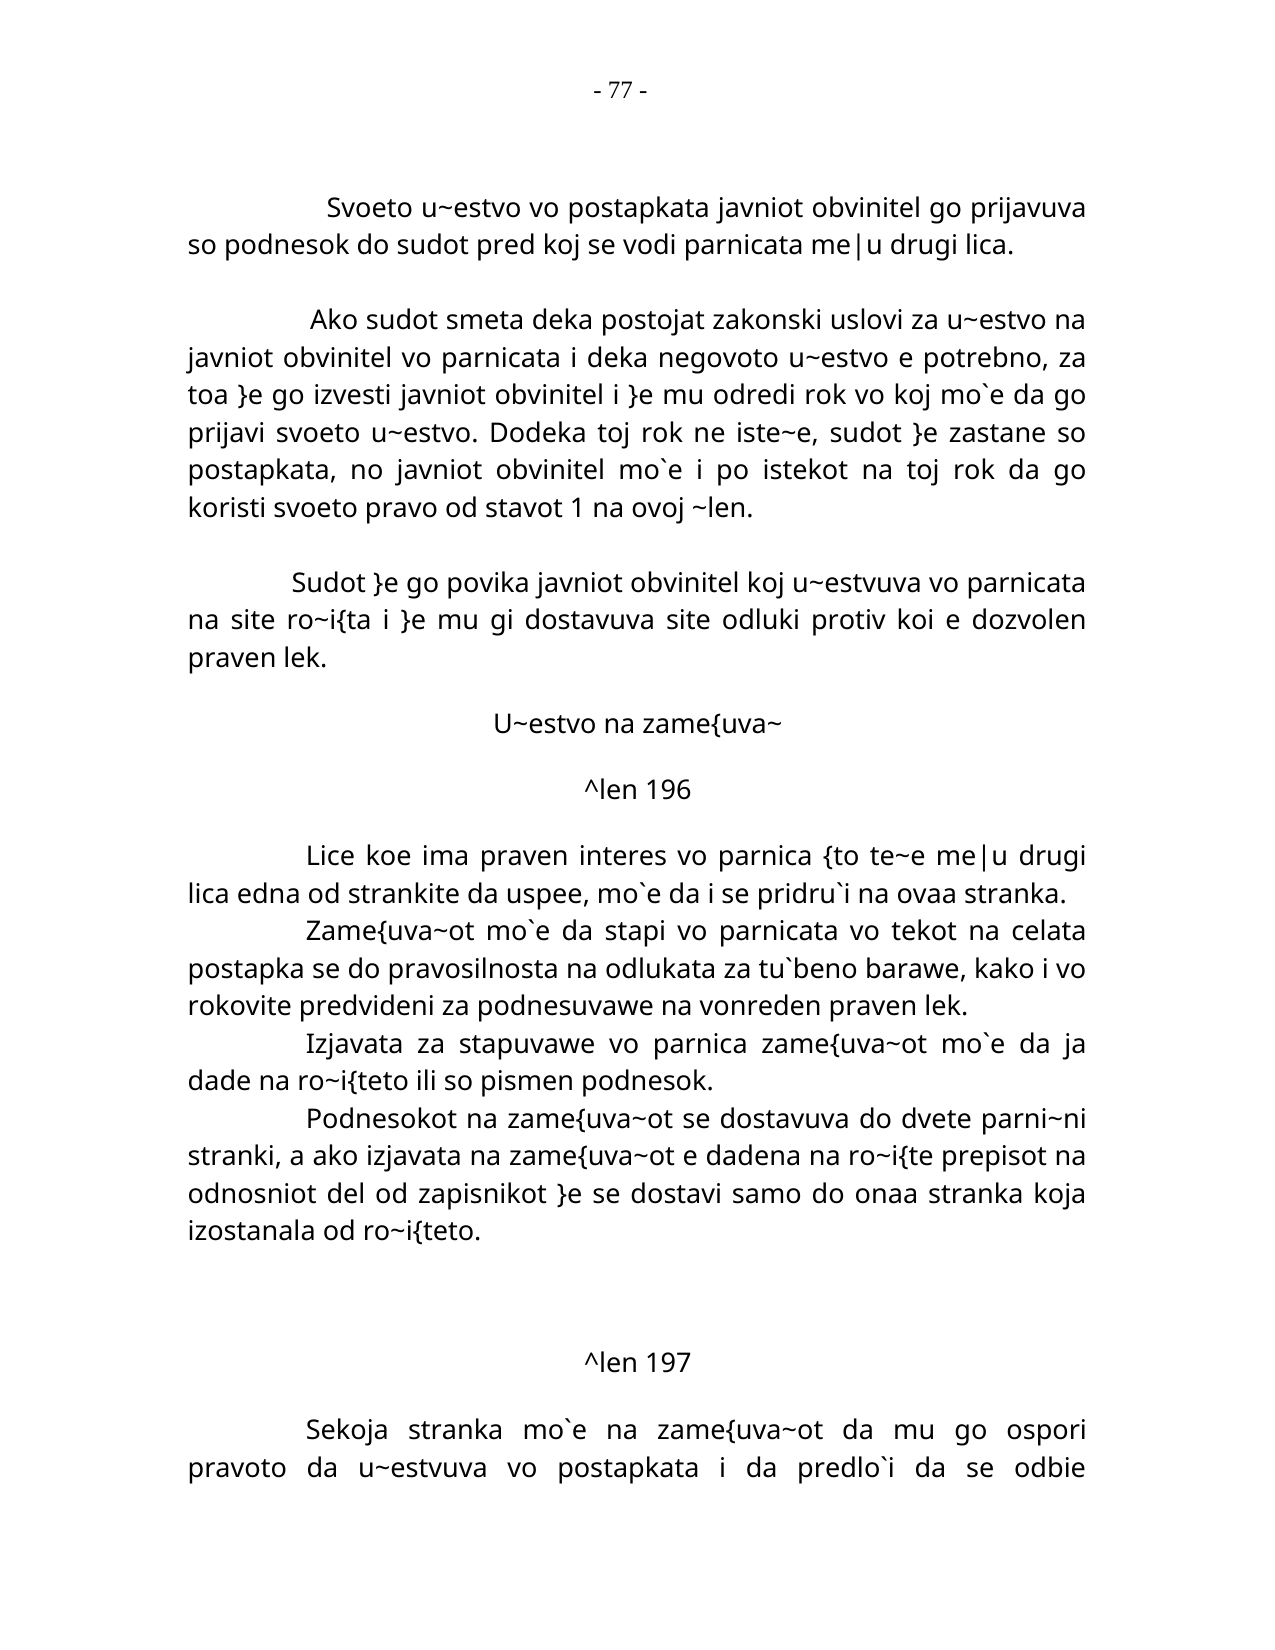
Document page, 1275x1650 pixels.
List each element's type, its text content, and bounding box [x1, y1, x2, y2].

text Zame{uva~ot mo`e da stapi vo parnicata vo tekot na celata postapka se do pravosilnosta na odlukata za tu`beno barawe, kako i vo rokovite predvideni za podnesuvawe na vonreden praven lek. [187, 911, 1087, 1024]
text ^len 196 [187, 770, 1087, 807]
text Sekoja stranka mo`e na zame{uva~ot da mu go ospori pravoto da u~estvuva vo postapkata i da predlo`i da se odbie [187, 1410, 1087, 1485]
text Lice koe ima praven interes vo parnica {to te~e me|u drugi lica edna od strankite da uspee, mo`e da i se pridru`i na ovaa stranka. [187, 836, 1087, 911]
text Svoeto u~estvo vo postapkata javniot obvinitel go prijavuva so podnesok do sudot pred koj se vodi parnicata me|u drugi lica. [187, 187, 1087, 262]
text Ako sudot smeta deka postojat zakonski uslovi za u~estvo na javniot obvinitel vo parnicata i deka negovoto u~estvo e potrebno, za toa }e go izvesti javniot obvinitel i }e mu odredi rok vo koj mo`e da go prijavi svoeto u~estvo. Dodeka toj rok ne iste~e, sudot }e zastane so postapkata, no javniot obvinitel mo`e i po istekot na toj rok da go koristi svoeto pravo od stavot 1 na ovoj ~len. [187, 300, 1087, 525]
text Izjavata za stapuvawe vo parnica zame{uva~ot mo`e da ja dade na ro~i{teto ili so pismen podnesok. [187, 1024, 1087, 1099]
text Sudot }e go povika javniot obvinitel koj u~estvuva vo parnicata na site ro~i{ta i }e mu gi dostavuva site odluki protiv koi e dozvolen praven lek. [187, 562, 1087, 675]
text U~estvo na zame{uva~ [187, 704, 1087, 741]
text Podnesokot na zame{uva~ot se dostavuva do dvete parni~ni stranki, a ako izjavata na zame{uva~ot e dadena na ro~i{te prepisot na odnosniot del od zapisnikot }e se dostavi samo do onaa stranka koja izostanala od ro~i{teto. [187, 1099, 1087, 1249]
text ^len 197 [187, 1344, 1087, 1381]
